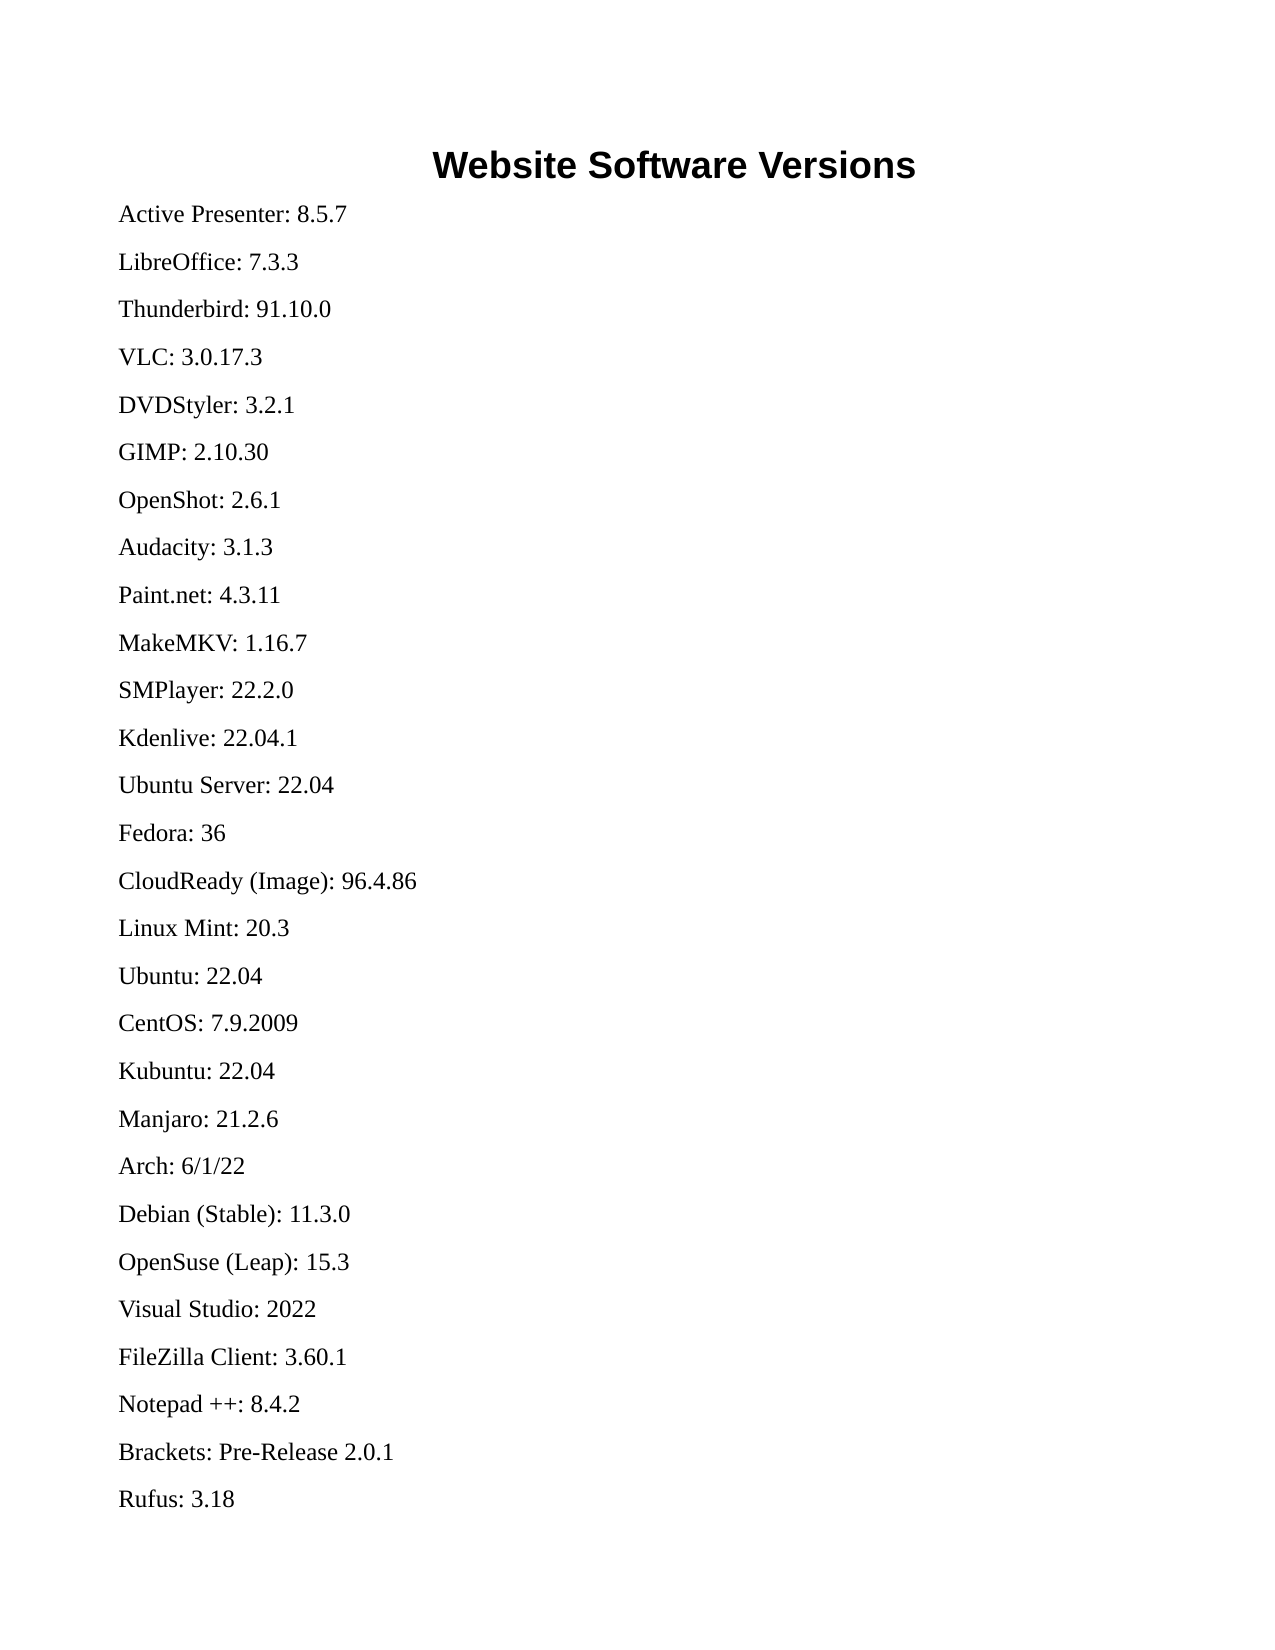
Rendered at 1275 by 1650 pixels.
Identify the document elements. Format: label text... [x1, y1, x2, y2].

text Kubuntu: 22.04 [118, 1056, 1157, 1085]
text CentOS: 7.9.2009 [118, 1008, 1157, 1037]
text Visual Studio: 2022 [118, 1294, 1157, 1323]
text Ubuntu Server: 22.04 [118, 771, 1157, 799]
text Linux Mint: 20.3 [118, 913, 1157, 942]
text OpenShot: 2.6.1 [118, 485, 1157, 514]
text Paint.net: 4.3.11 [118, 580, 1157, 609]
text GIMP: 2.10.30 [118, 437, 1157, 466]
text Audacity: 3.1.3 [118, 532, 1157, 561]
text Brackets: Pre-Release 2.0.1 [118, 1437, 1157, 1466]
text LibreOffice: 7.3.3 [118, 247, 1157, 276]
text Fedora: 36 [118, 818, 1157, 847]
text Thunderbird: 91.10.0 [118, 294, 1157, 323]
text Manjaro: 21.2.6 [118, 1104, 1157, 1132]
subtitle Website Software Versions [118, 143, 1157, 187]
text CloudReady (Image): 96.4.86 [118, 866, 1157, 894]
text Rufus: 3.18 [118, 1484, 1157, 1513]
text Active Presenter: 8.5.7 [118, 199, 1157, 228]
text DVDStyler: 3.2.1 [118, 390, 1157, 418]
text Kdenlive: 22.04.1 [118, 723, 1157, 752]
text Ubuntu: 22.04 [118, 961, 1157, 990]
text Notepad ++: 8.4.2 [118, 1389, 1157, 1418]
text MakeMKV: 1.16.7 [118, 628, 1157, 656]
text OpenSuse (Leap): 15.3 [118, 1247, 1157, 1275]
text VLC: 3.0.17.3 [118, 342, 1157, 371]
text SMPlayer: 22.2.0 [118, 675, 1157, 704]
text Arch: 6/1/22 [118, 1151, 1157, 1180]
text FileZilla Client: 3.60.1 [118, 1342, 1157, 1371]
text Debian (Stable): 11.3.0 [118, 1199, 1157, 1228]
